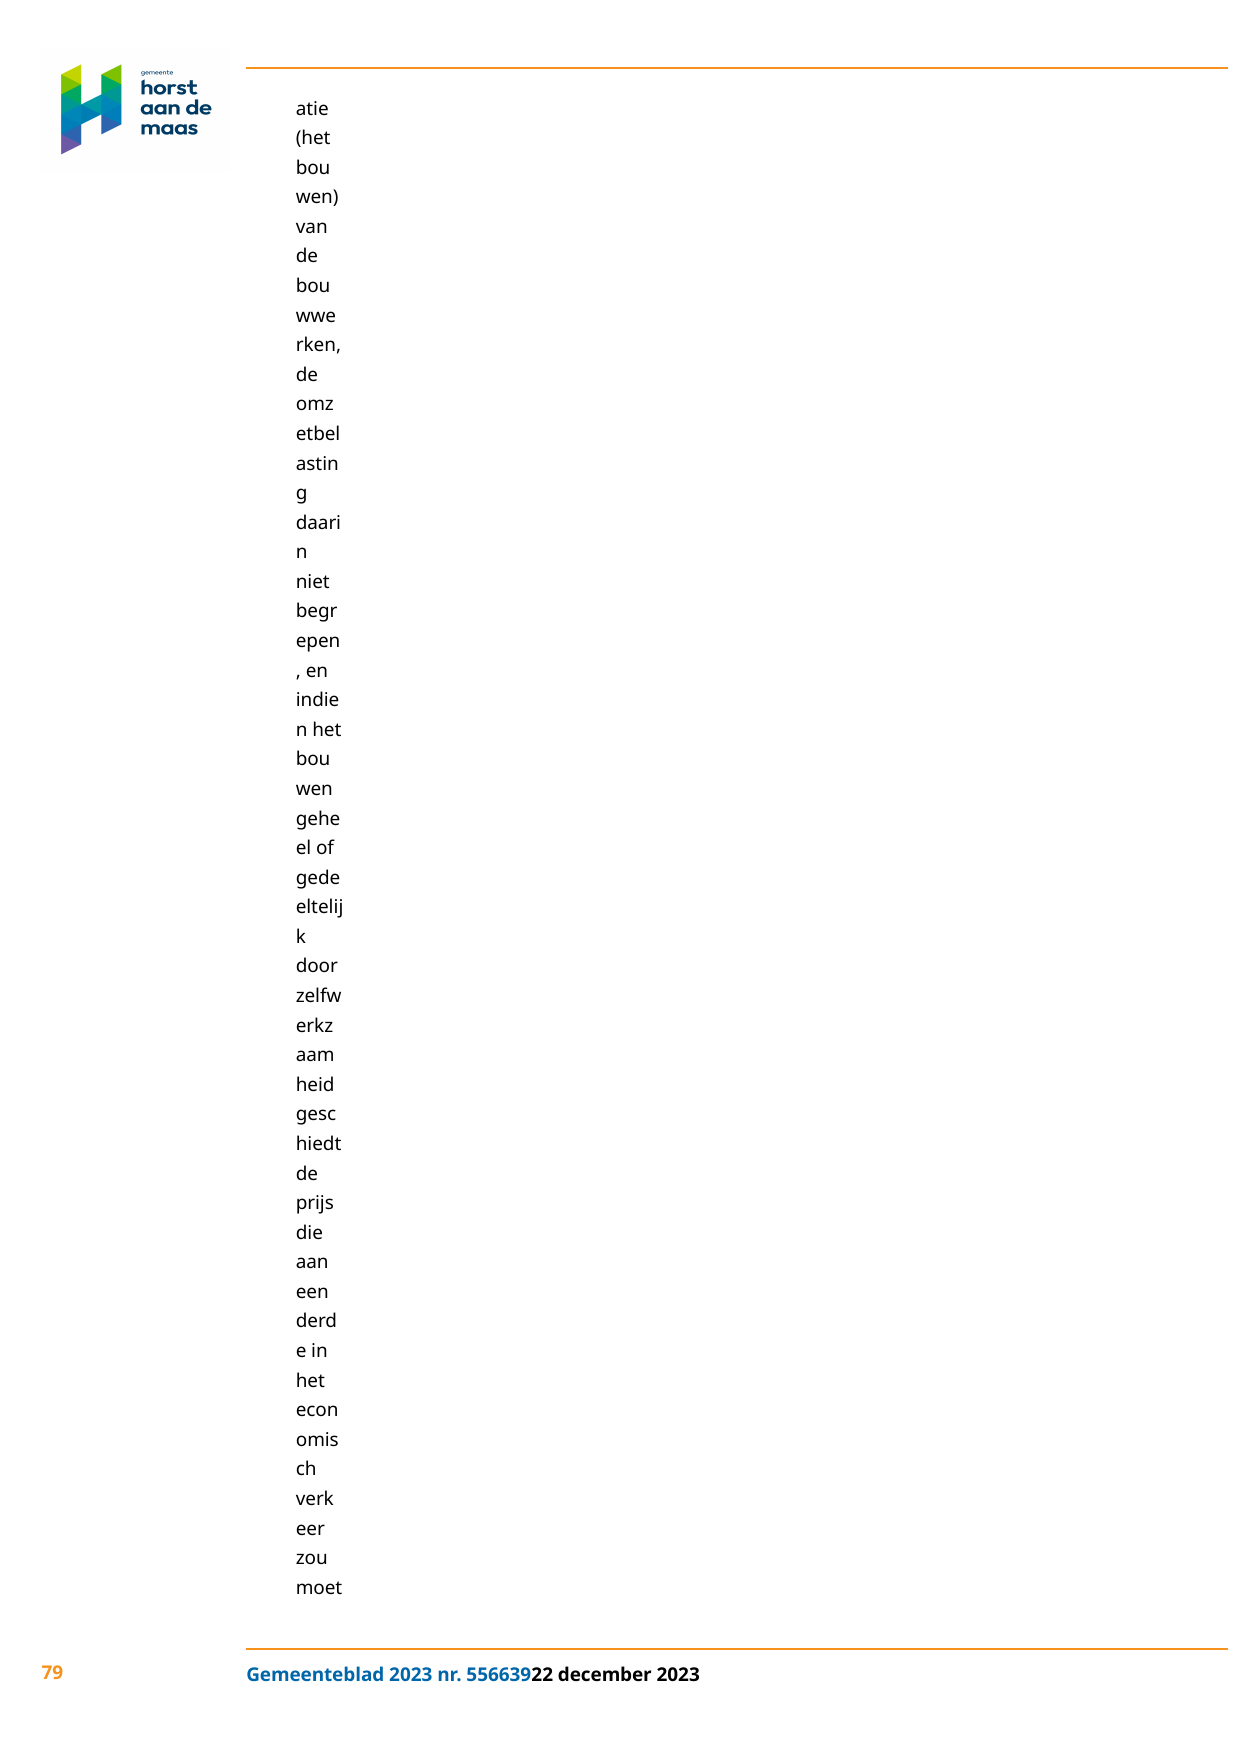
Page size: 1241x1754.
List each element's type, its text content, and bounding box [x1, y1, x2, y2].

table_cell [248, 95, 296, 1600]
table_cell atie (het bouwen) van de bouwwerken, de omzetbelasting daarin niet begrepen, en indien het bouwen geheel of gedeeltelijk door zelfwerkzaamheid geschiedt de prijs die aan een derde in het economisch verkeer zou moet [296, 95, 343, 1600]
picture [41, 47, 231, 172]
table_cell [343, 95, 391, 1600]
